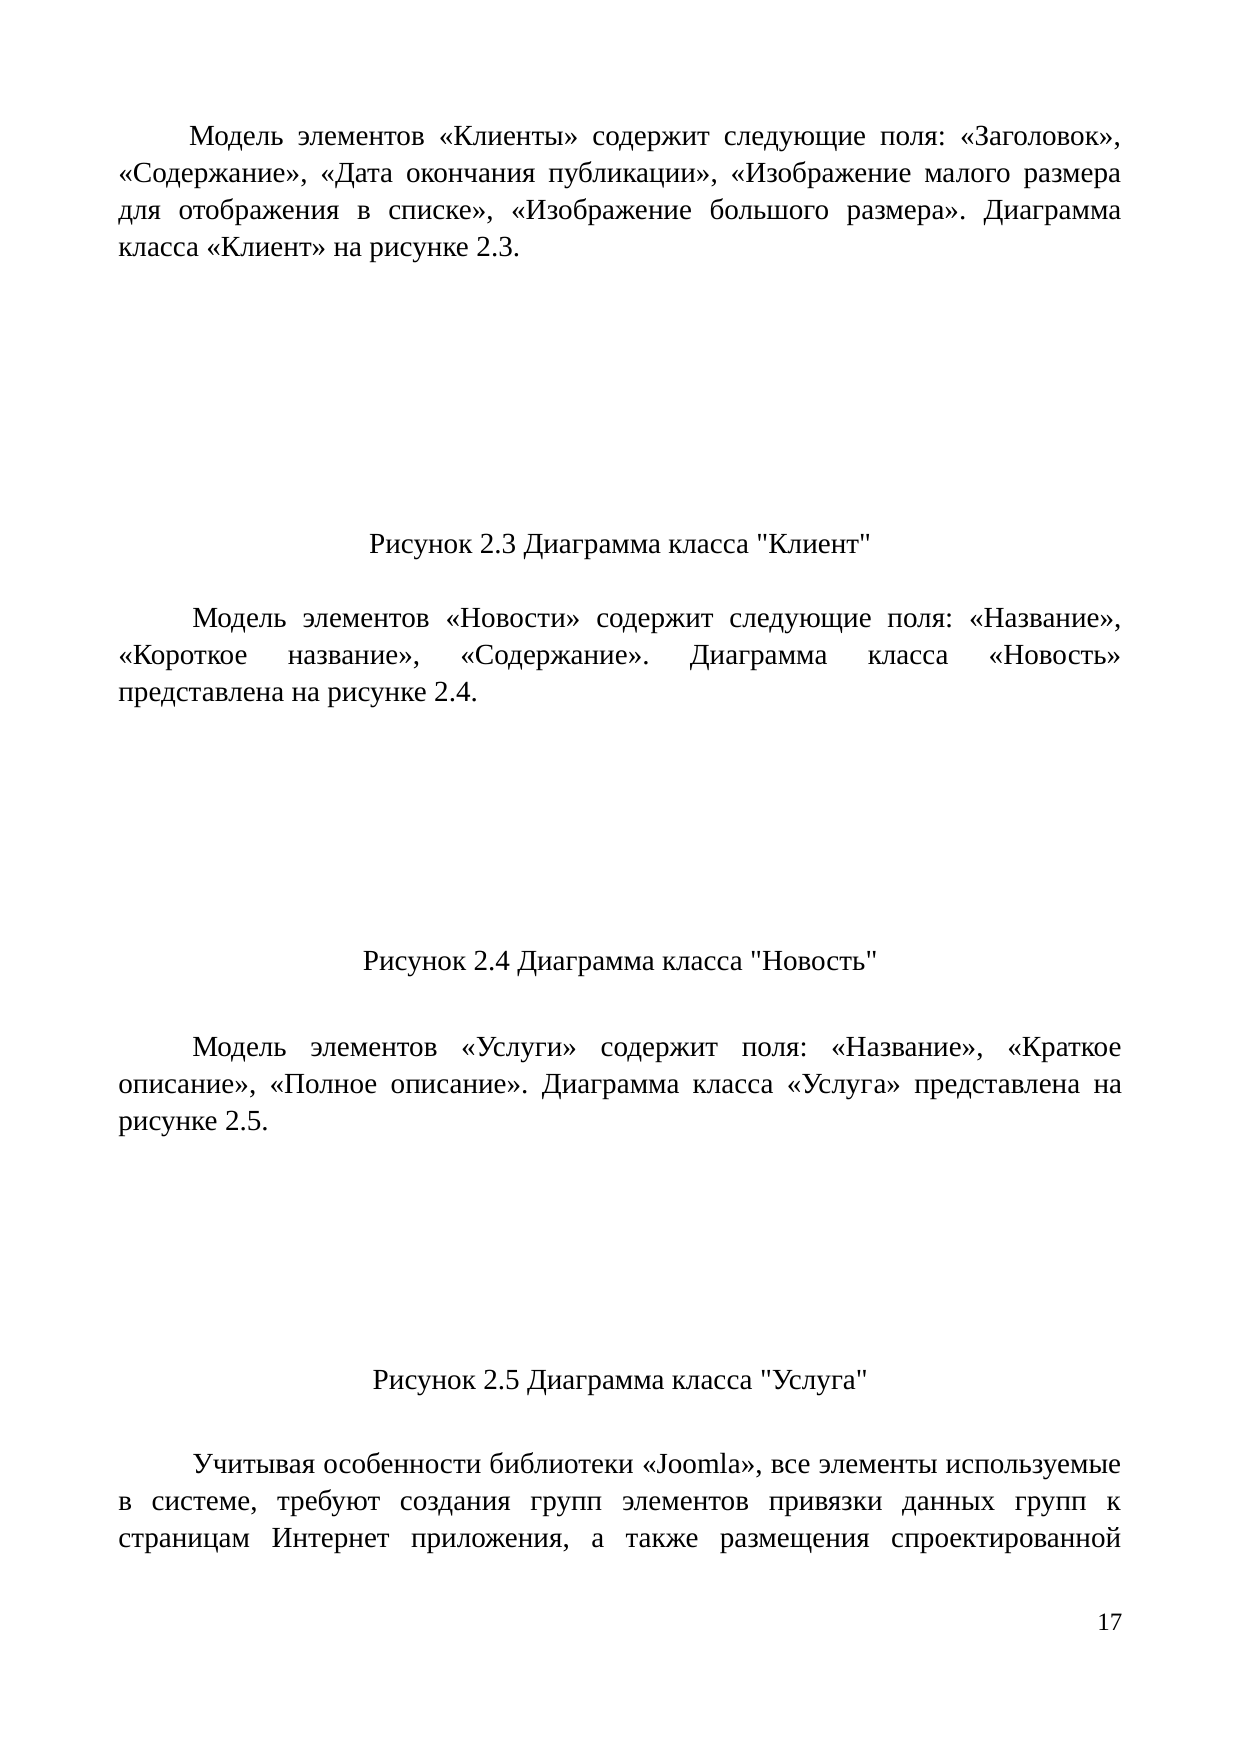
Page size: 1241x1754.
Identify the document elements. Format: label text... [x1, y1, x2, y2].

text Рисунок 2.5 Диаграмма класса "Услуга" [322, 1182, 918, 1396]
text Рисунок 2.4 Диаграмма класса "Новость" [313, 753, 927, 977]
text Рисунок 2.3 Диаграмма класса "Клиент" [314, 308, 926, 560]
text Модель элементов «Новости» содержит следующие поля: «Название», «Короткое название», «Содержание». Диаграмма класса «Новость» представлена на рисунке 2.4. [118, 266, 1122, 708]
text Модель элементов «Клиенты» содержит следующие поля: «Заголовок», «Содержание», «Дата окончания публикации», «Изображение малого размера для отображения в списке», «Изображение большого размера». Диаграмма класса «Клиент» на рисунке 2.3. [118, 118, 1122, 262]
text Учитывая особенности библиотеки «Joomla», все элементы используемые в системе, требуют создания групп элементов привязки данных групп к страницам Интернет приложения, а также размещения спроектированной [118, 1140, 1122, 1553]
text Модель элементов «Услуги» содержит поля: «Название», «Краткое описание», «Полное описание». Диаграмма класса «Услуга» представлена на рисунке 2.5. [118, 711, 1122, 1137]
